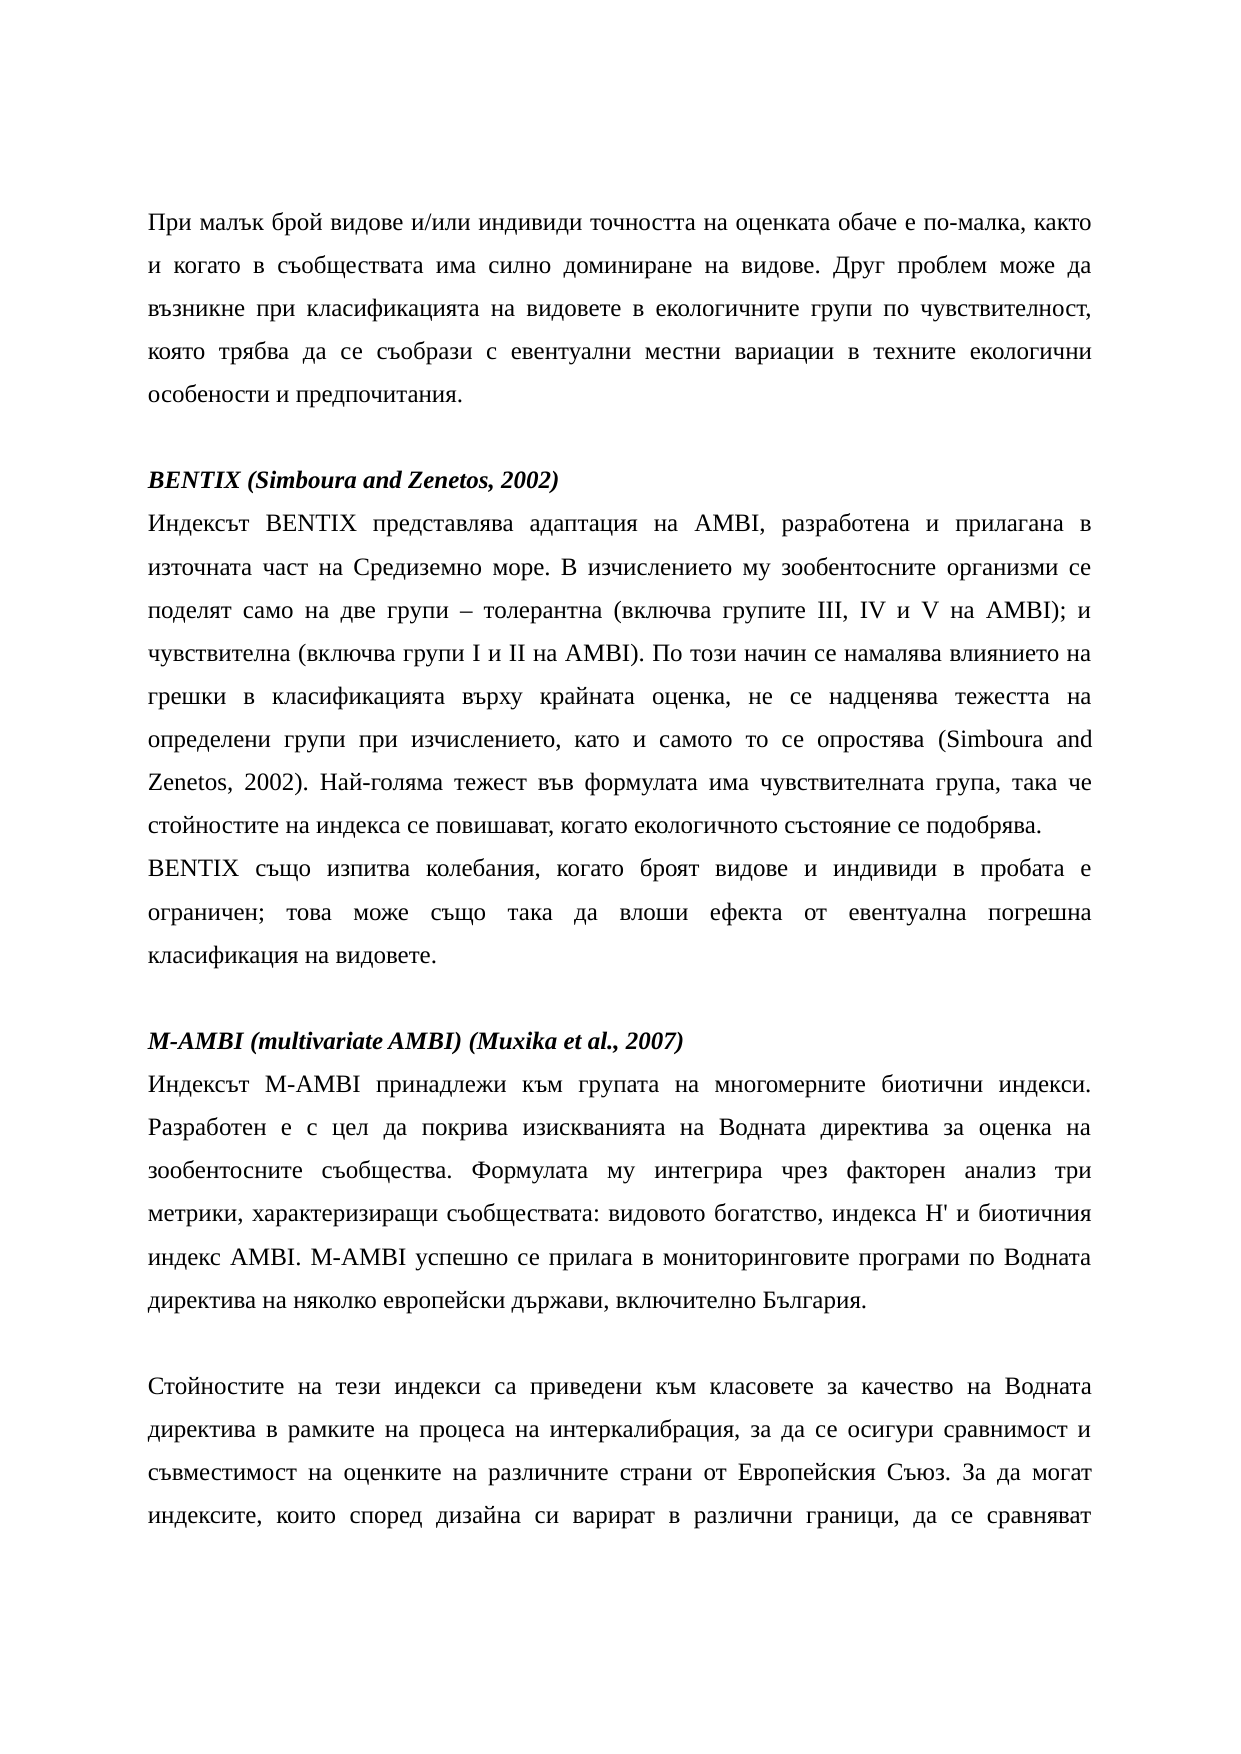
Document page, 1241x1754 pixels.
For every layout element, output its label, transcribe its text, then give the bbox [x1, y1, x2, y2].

text Стойностите на тези индекси са приведени към класовете за качество на Водната директива в рамките на процеса на интеркалибрация, за да се осигури сравнимост и съвместимост на оценките на различните страни от Европейския Съюз. За да могат индексите, които според дизайна си варират в различни граници, да се сравняват [148, 1371, 1093, 1529]
text При малък брой видове и/или индивиди точността на оценката обаче е по-малка, както и когато в съобществата има силно доминиране на видове. Друг проблем може да възникне при класификацията на видовете в екологичните групи по чувствителност, която трябва да се съобрази с евентуални местни вариации в техните екологични особености и предпочитания. [148, 207, 1093, 408]
text BENTIX (Simboura and Zenetos, 2002) [148, 465, 1093, 494]
text Индексът BENTIX представлява адаптация на AMBI, разработена и прилагана в източната част на Средиземно море. В изчислението му зообентосните организми се поделят само на две групи – толерантна (включва групите III, IV и V на AMBI); и чувствителна (включва групи I и II на AMBI). По този начин се намалява влиянието на грешки в класификацията върху крайната оценка, не се надценява тежестта на определени групи при изчислението, като и самото то се опростява (Simboura and Zenetos, 2002). Най-голяма тежест във формулата има чувствителната група, така че стойностите на индекса се повишават, когато екологичното състояние се подобрява. [148, 508, 1093, 839]
text BENTIX също изпитва колебания, когато броят видове и индивиди в пробата е ограничен; това може също така да влоши ефекта от евентуална погрешна класификация на видовете. [148, 853, 1093, 968]
text M-AMBI (multivariate AMBI) (Muxika et al., 2007) [148, 1026, 1093, 1055]
text Индексът M-AMBI принадлежи към групата на многомерните биотични индекси. Разработен е с цел да покрива изискванията на Водната директива за оценка на зообентосните съобщества. Формулата му интегрира чрез факторен анализ три метрики, характеризиращи съобществата: видовото богатство, индекса H' и биотичния индекс AMBI. M-AMBI успешно се прилага в мониторинговите програми по Водната директива на няколко европейски държави, включително България. [148, 1069, 1093, 1313]
